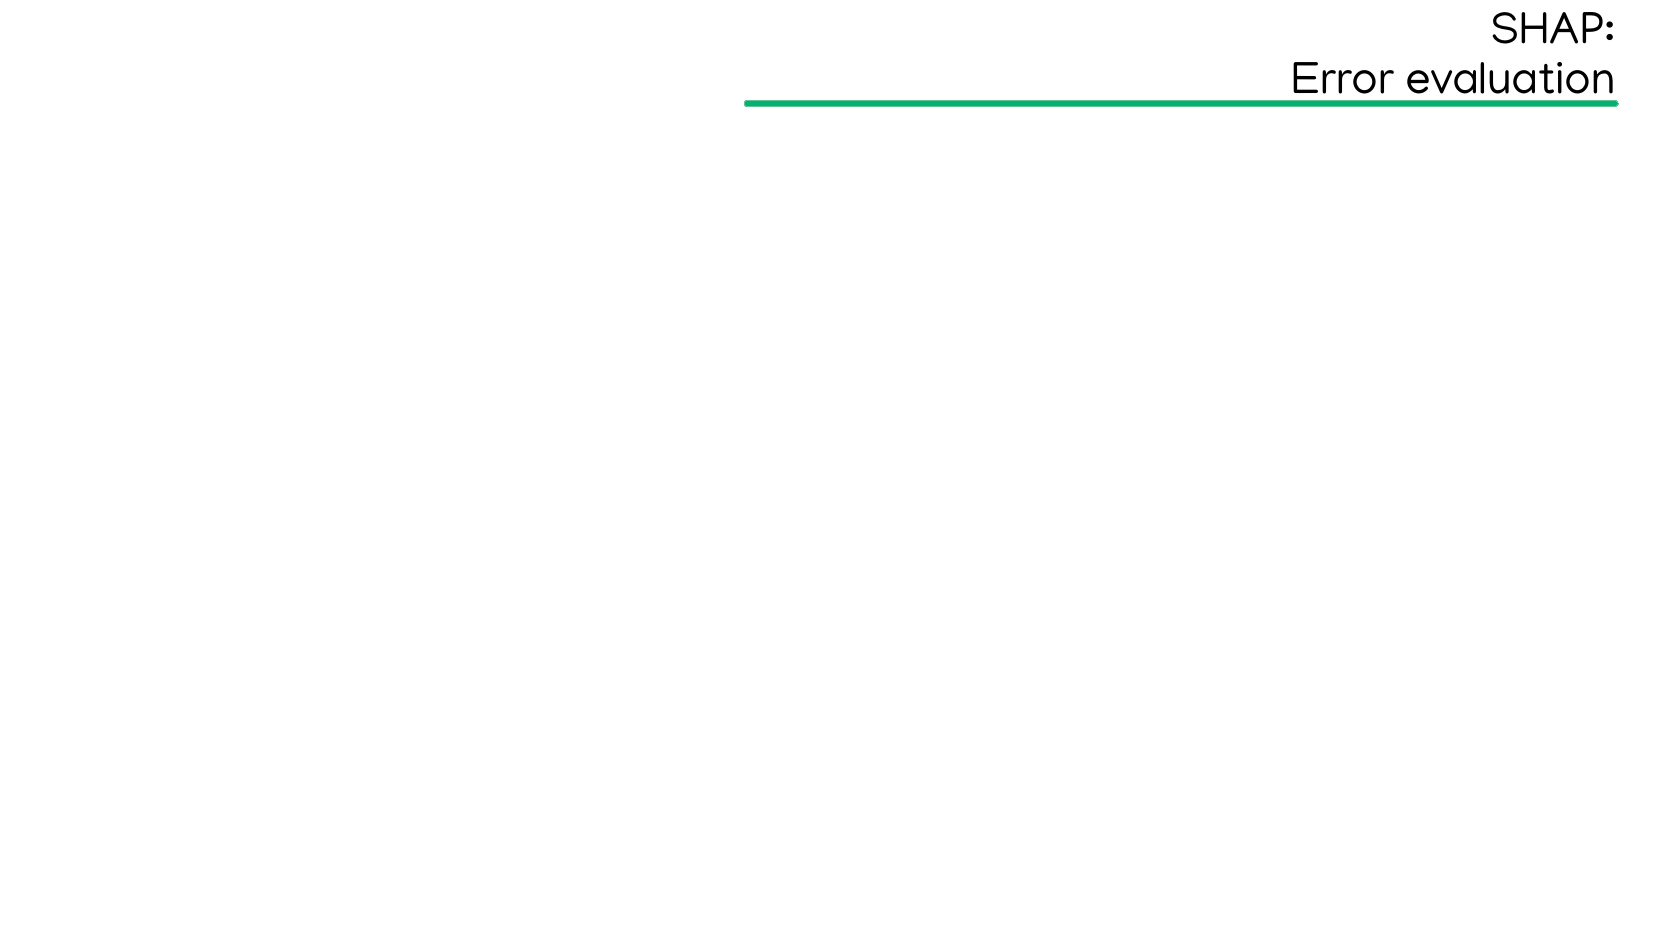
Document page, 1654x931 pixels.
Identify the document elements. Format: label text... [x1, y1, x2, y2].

text_box SHAP: Error evaluation [738, 2, 1631, 168]
